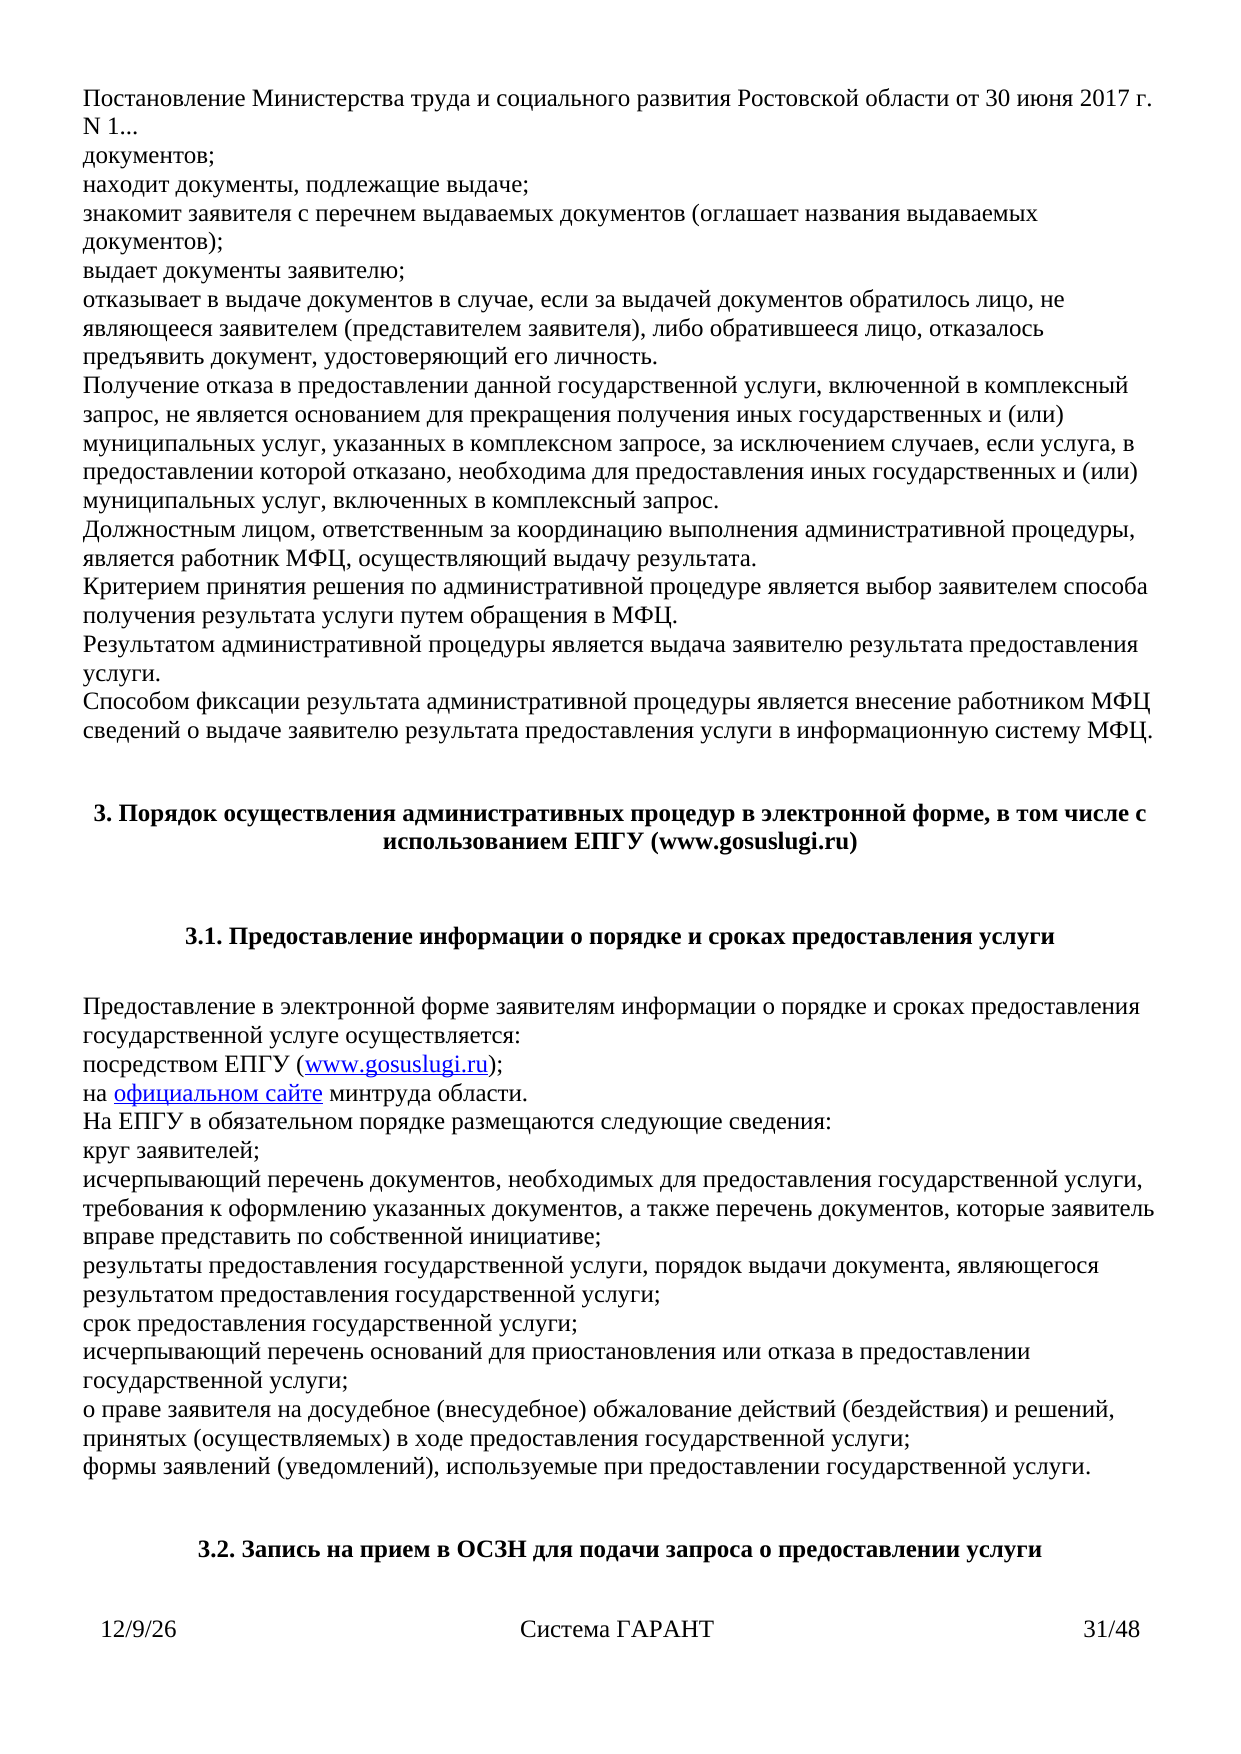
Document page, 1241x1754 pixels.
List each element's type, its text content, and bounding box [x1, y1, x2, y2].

text результаты предоставления государственной услуги, порядок выдачи документа, являющегося результатом предоставления государственной услуги; [83, 1250, 1157, 1308]
text На ЕПГУ в обязательном порядке размещаются следующие сведения: [83, 1106, 1157, 1135]
text круг заявителей; [83, 1135, 1157, 1164]
text Должностным лицом, ответственным за координацию выполнения административной процедуры, является работник МФЦ, осуществляющий выдачу результата. [83, 514, 1157, 571]
subtitle 3.1. Предоставление информации о порядке и сроках предоставления услуги [83, 921, 1157, 950]
text выдает документы заявителю; [83, 255, 1157, 284]
subtitle 3.2. Запись на прием в ОСЗН для подачи запроса о предоставлении услуги [83, 1534, 1157, 1563]
text исчерпывающий перечень оснований для приостановления или отказа в предоставлении государственной услуги; [83, 1336, 1157, 1394]
text Получение отказа в предоставлении данной государственной услуги, включенной в комплексный запрос, не является основанием для прекращения получения иных государственных и (или) муниципальных услуг, указанных в комплексном запросе, за исключением случаев, если услуга, в предоставлении которой отказано, необходима для предоставления иных государственных и (или) муниципальных услуг, включенных в комплексный запрос. [83, 370, 1157, 514]
text на официальном сайте минтруда области. [83, 1078, 1157, 1106]
text Способом фиксации результата административной процедуры является внесение работником МФЦ сведений о выдаче заявителю результата предоставления услуги в информационную систему МФЦ. [83, 686, 1157, 744]
text Критерием принятия решения по административной процедуре является выбор заявителем способа получения результата услуги путем обращения в МФЦ. [83, 571, 1157, 629]
subtitle 3. Порядок осуществления административных процедур в электронной форме, в том числе с использованием ЕПГУ (www.gosuslugi.ru) [83, 798, 1157, 855]
text знакомит заявителя с перечнем выдаваемых документов (оглашает названия выдаваемых документов); [83, 198, 1157, 255]
text срок предоставления государственной услуги; [83, 1308, 1157, 1336]
text о праве заявителя на досудебное (внесудебное) обжалование действий (бездействия) и решений, принятых (осуществляемых) в ходе предоставления государственной услуги; [83, 1394, 1157, 1451]
text формы заявлений (уведомлений), используемые при предоставлении государственной услуги. [83, 1451, 1157, 1480]
text Результатом административной процедуры является выдача заявителю результата предоставления услуги. [83, 629, 1157, 686]
text Предоставление в электронной форме заявителям информации о порядке и сроках предоставления государственной услуге осуществляется: [83, 991, 1157, 1049]
text посредством ЕПГУ (www.gosuslugi.ru); [83, 1049, 1157, 1078]
text документов; [83, 140, 1157, 169]
text отказывает в выдаче документов в случае, если за выдачей документов обратилось лицо, не являющееся заявителем (представителем заявителя), либо обратившееся лицо, отказалось предъявить документ, удостоверяющий его личность. [83, 284, 1157, 370]
text исчерпывающий перечень документов, необходимых для предоставления государственной услуги, требования к оформлению указанных документов, а также перечень документов, которые заявитель вправе представить по собственной инициативе; [83, 1164, 1157, 1250]
text находит документы, подлежащие выдаче; [83, 169, 1157, 198]
